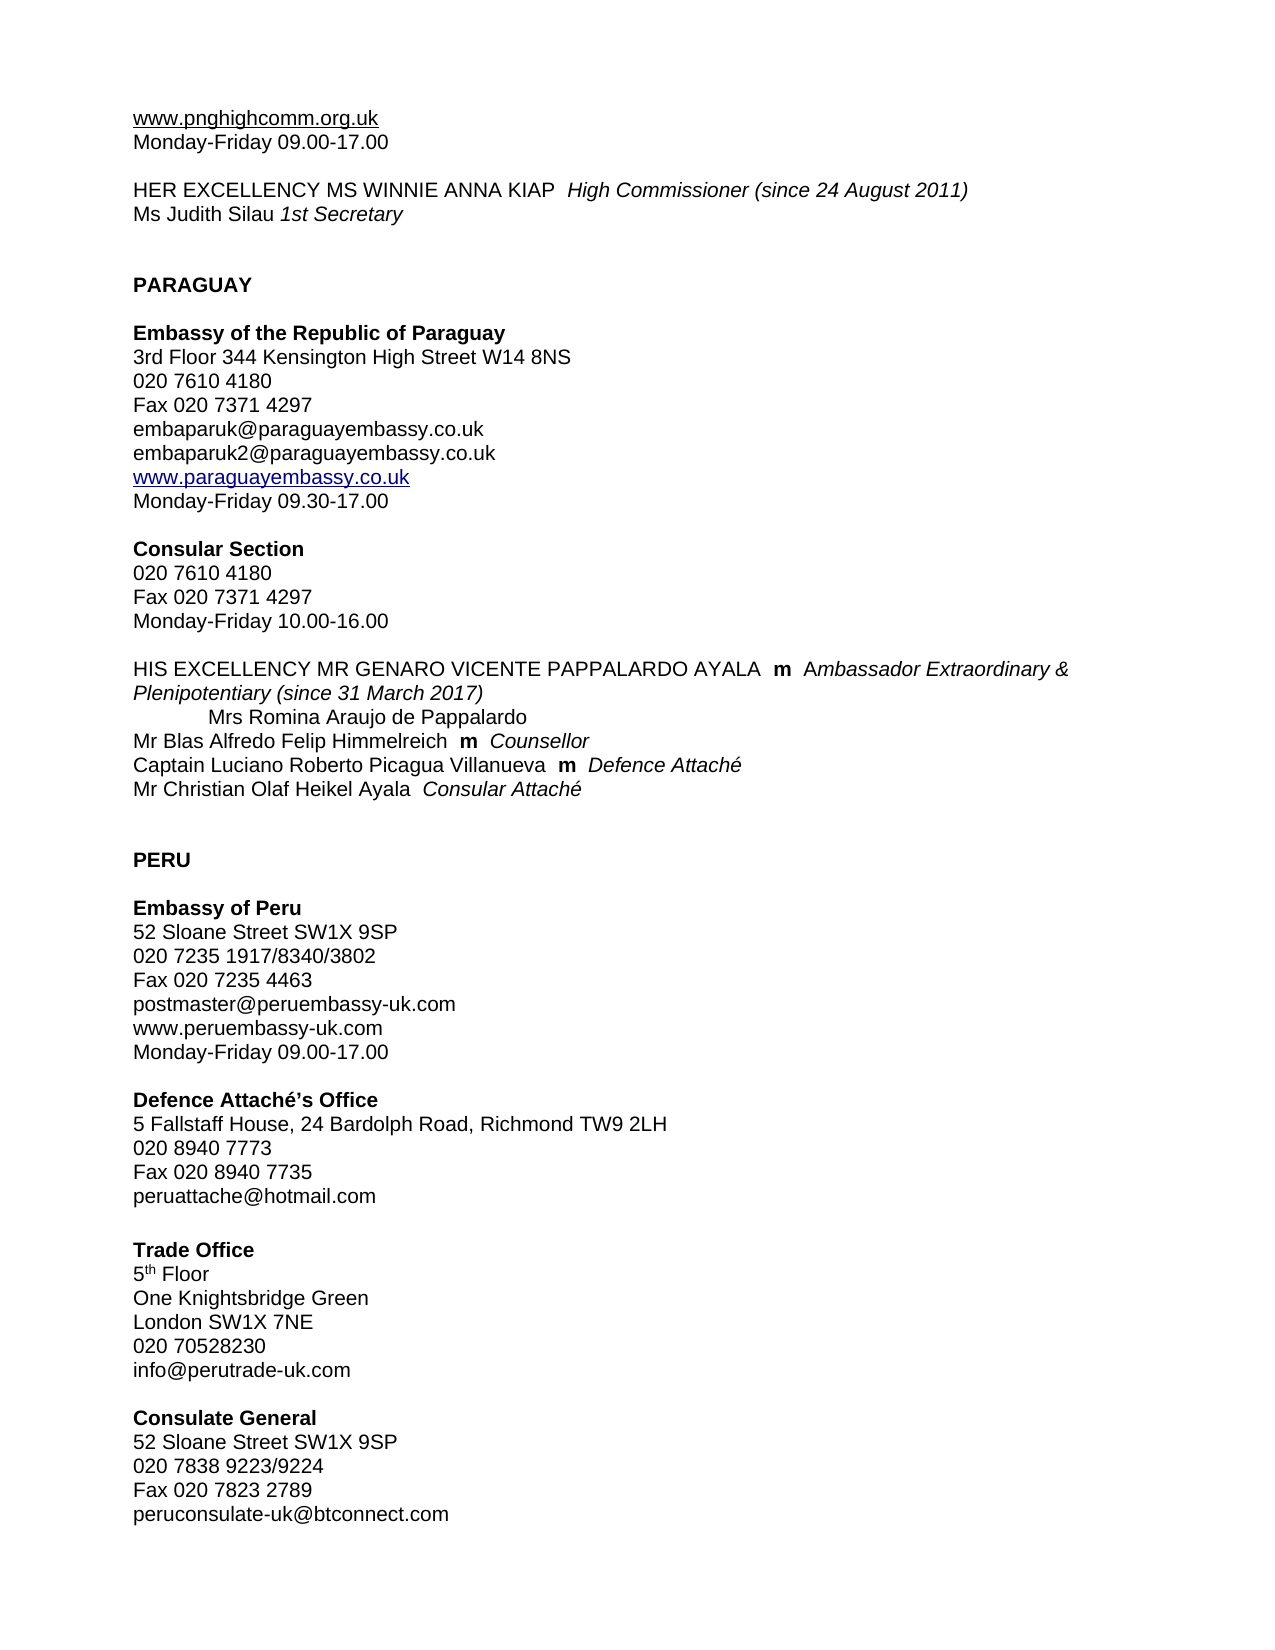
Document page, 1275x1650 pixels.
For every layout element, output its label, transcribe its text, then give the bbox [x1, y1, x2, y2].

text HER EXCELLENCY MS WINNIE ANNA KIAP High Commissioner (since 24 August 2011) [133, 177, 1181, 201]
text Consulate General [133, 1406, 1181, 1430]
text embaparuk2@paraguayembassy.co.uk [133, 441, 1181, 465]
text Fax 020 8940 7735 [133, 1160, 1181, 1184]
text PARAGUAY [133, 273, 1181, 297]
text 52 Sloane Street SW1X 9SP [133, 1430, 1181, 1454]
text Fax 020 7371 4297 [133, 393, 1181, 417]
text peruconsulate-uk@btconnect.com [133, 1502, 1181, 1526]
text Defence Attaché’s Office [133, 1088, 1181, 1112]
text Fax 020 7371 4297 [133, 585, 1181, 609]
text Mr Blas Alfredo Felip Himmelreich m Counsellor [133, 728, 1181, 752]
text 52 Sloane Street SW1X 9SP [133, 920, 1181, 944]
text peruattache@hotmail.com [133, 1184, 1181, 1208]
text London SW1X 7NE [133, 1310, 1181, 1334]
subtitle Consular Section [133, 537, 1181, 561]
text Fax 020 7235 4463 [133, 968, 1181, 992]
text Embassy of Peru [133, 896, 1181, 920]
text Trade Office [133, 1238, 1181, 1262]
text 020 70528230 [133, 1334, 1181, 1358]
text Monday-Friday 09.00-17.00 [133, 129, 1181, 153]
text HIS EXCELLENCY MR GENARO VICENTE PAPPALARDO AYALA m Ambassador Extraordinary & Plenipotentiary (since 31 March 2017) [133, 657, 1181, 704]
text www.peruembassy-uk.com [133, 1016, 1181, 1040]
text Embassy of the Republic of Paraguay [133, 321, 1181, 345]
text 020 8940 7773 [133, 1136, 1181, 1160]
text Mrs Romina Araujo de Pappalardo [133, 704, 1181, 728]
text Captain Luciano Roberto Picagua Villanueva m Defence Attaché [133, 752, 1181, 776]
text Fax 020 7823 2789 [133, 1478, 1181, 1502]
text 020 7610 4180 [133, 369, 1181, 393]
text 020 7235 1917/8340/3802 [133, 944, 1181, 968]
text 020 7610 4180 [133, 561, 1181, 585]
text www.paraguayembassy.co.uk [133, 465, 1181, 489]
text Ms Judith Silau 1st Secretary [133, 201, 1181, 225]
text info@perutrade-uk.com [133, 1358, 1181, 1382]
text www.pnghighcomm.org.uk [133, 106, 1181, 129]
text 020 7838 9223/9224 [133, 1454, 1181, 1478]
text Monday-Friday 09.30-17.00 [133, 489, 1181, 513]
text Mr Christian Olaf Heikel Ayala Consular Attaché [133, 776, 1181, 800]
text embaparuk@paraguayembassy.co.uk [133, 417, 1181, 441]
text Monday-Friday 09.00-17.00 [133, 1040, 1181, 1064]
text 3rd Floor 344 Kensington High Street W14 8NS [133, 345, 1181, 369]
text PERU [133, 848, 1181, 872]
text postmaster@peruembassy-uk.com [133, 992, 1181, 1016]
text 5th Floor [133, 1262, 1181, 1286]
text Monday-Friday 10.00-16.00 [133, 609, 1181, 633]
text 5 Fallstaff House, 24 Bardolph Road, Richmond TW9 2LH [133, 1112, 1181, 1136]
text One Knightsbridge Green [133, 1286, 1181, 1310]
